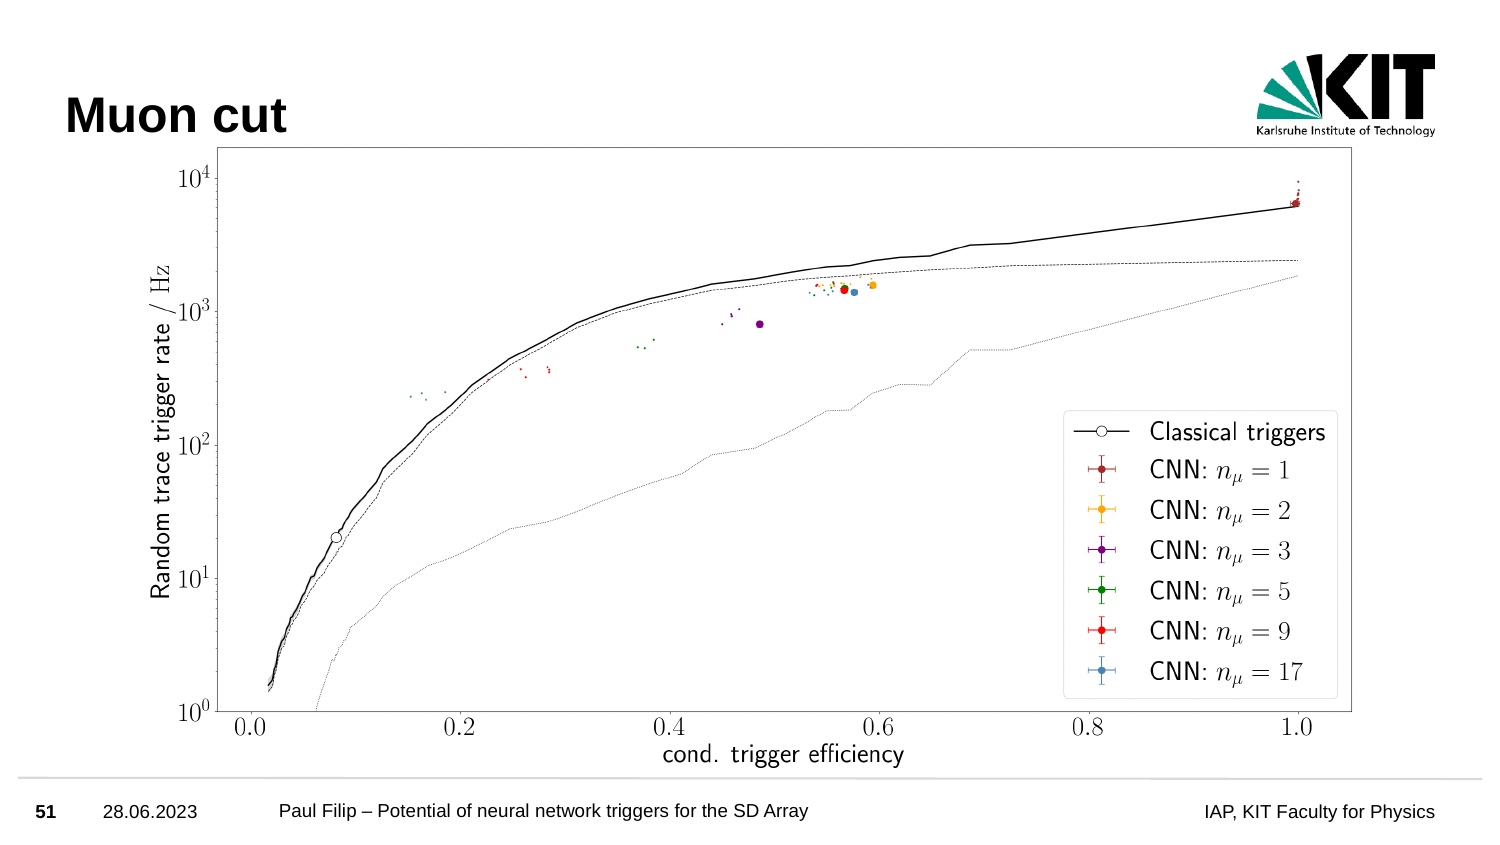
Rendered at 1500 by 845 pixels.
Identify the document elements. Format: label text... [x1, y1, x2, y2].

slide_number 3 [35, 778, 89, 844]
picture [144, 143, 1356, 772]
slide_number 28.06.2023 [102, 778, 272, 844]
picture [1257, 54, 1435, 137]
title Muon cut [64, 48, 1192, 144]
